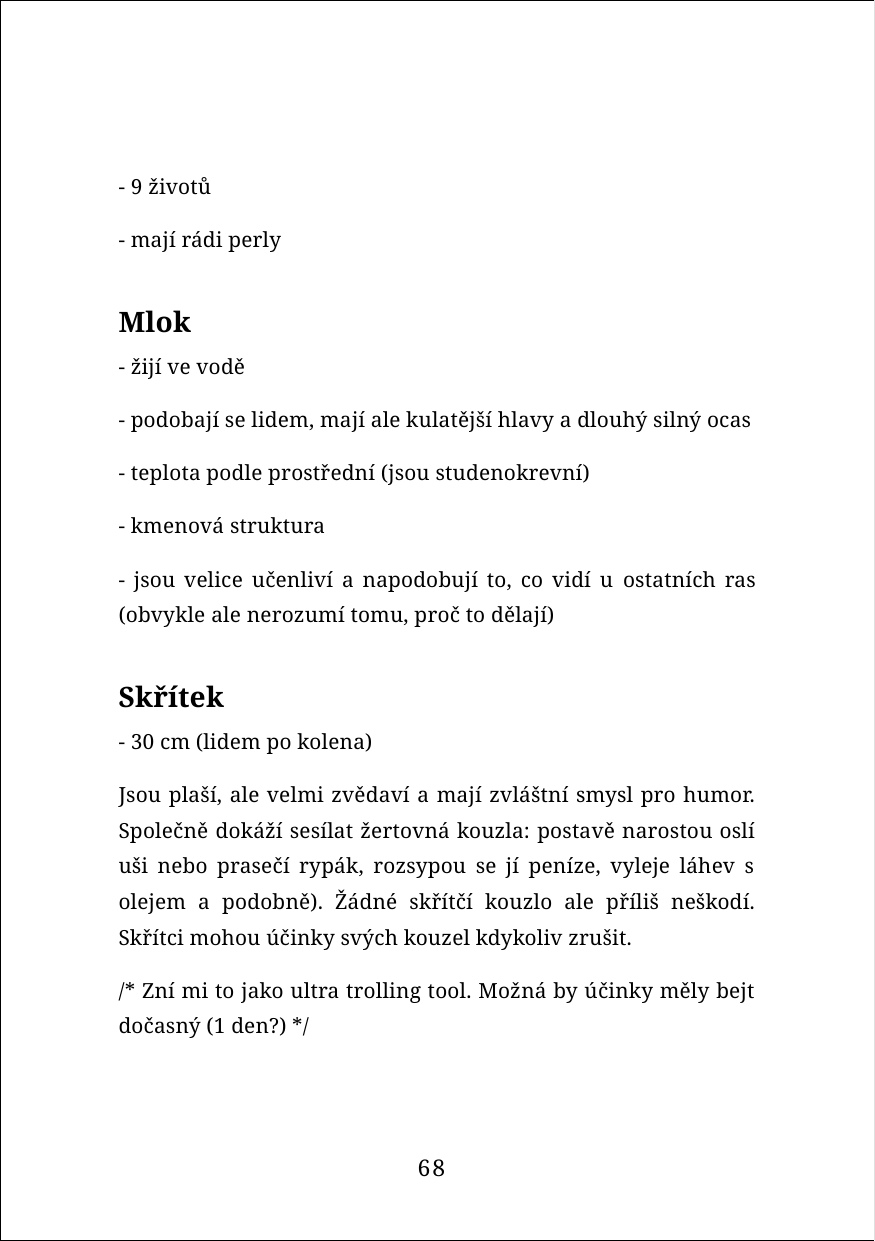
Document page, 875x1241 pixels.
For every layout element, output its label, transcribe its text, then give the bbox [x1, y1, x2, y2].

text - 30 cm (lidem po kolena) [118, 727, 756, 756]
text - 9 životů [118, 172, 756, 200]
text - žijí ve vodě [118, 352, 756, 380]
text /* Zní mi to jako ultra trolling tool. Možná by účinky měly bejt dočasný (1 den?) */ [118, 976, 756, 1040]
text - teplota podle prostřední (jsou studenokrevní) [118, 458, 756, 487]
text - podobají se lidem, mají ale kulatější hlavy a dlouhý silný ocas [118, 405, 756, 434]
text - mají rádi perly [118, 225, 756, 253]
subtitle Mlok [118, 302, 756, 340]
subtitle Skřítek [118, 677, 756, 716]
text - jsou velice učenliví a napodobují to, co vidí u ostatních ras (obvykle ale nerozumí tomu, proč to dělají) [118, 565, 756, 629]
text - kmenová struktura [118, 512, 756, 540]
text Jsou plaší, ale velmi zvědaví a mají zvláštní smysl pro humor. Společně dokáží sesílat žertovná kouzla: postavě narostou oslí uši nebo prasečí rypák, rozsypou se jí peníze, vyleje láhev s olejem a podobně). Žádné skřítčí kouzlo ale příliš neškodí. Skřítci mohou účinky svých kouzel kdykoliv zrušit. [118, 781, 756, 951]
